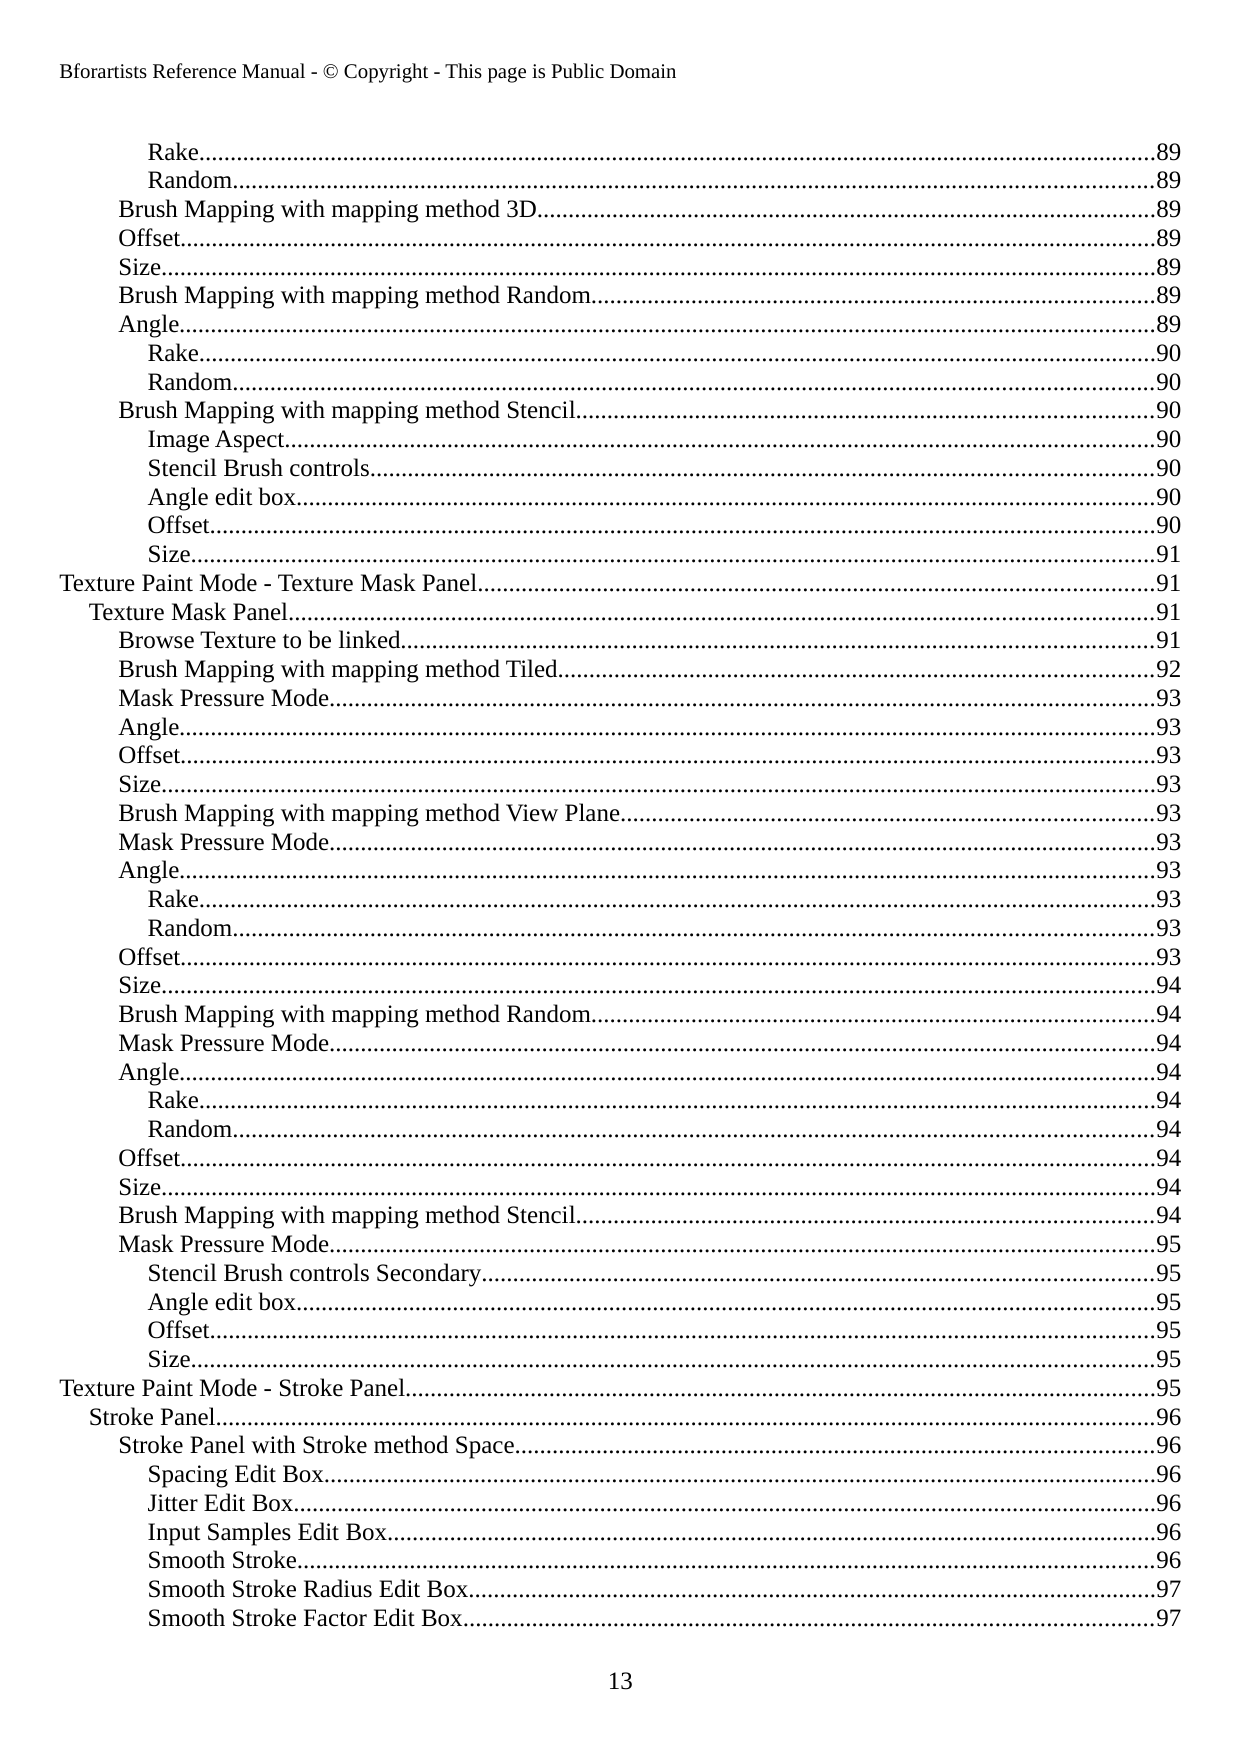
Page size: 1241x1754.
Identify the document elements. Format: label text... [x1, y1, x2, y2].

text Offset 93 [118, 740, 1181, 769]
text Mask Pressure Mode 94 [118, 1028, 1181, 1057]
text Angle 89 [118, 309, 1181, 338]
text Image Aspect 90 [147, 424, 1181, 453]
text Angle 94 [118, 1057, 1181, 1085]
text Brush Mapping with mapping method Stencil 90 [118, 395, 1181, 424]
text Stencil Brush controls 90 [147, 453, 1181, 482]
text Rake 94 [147, 1085, 1181, 1114]
text Rake 89 [147, 137, 1181, 165]
text Angle 93 [118, 712, 1181, 740]
text Offset 94 [118, 1143, 1181, 1172]
text Texture Paint Mode - Texture Mask Panel 91 [59, 568, 1181, 597]
text Offset 95 [147, 1315, 1181, 1344]
text Size 93 [118, 769, 1181, 798]
text Size 95 [147, 1344, 1181, 1373]
text Brush Mapping with mapping method Random 89 [118, 280, 1181, 309]
text Brush Mapping with mapping method Stencil 94 [118, 1200, 1181, 1229]
text Brush Mapping with mapping method 3D 89 [118, 194, 1181, 223]
text Size 94 [118, 1172, 1181, 1200]
text Random 90 [147, 367, 1181, 395]
text Offset 90 [147, 510, 1181, 539]
text Texture Paint Mode - Stroke Panel 95 [59, 1373, 1181, 1402]
text Offset 89 [118, 223, 1181, 252]
text Random 93 [147, 913, 1181, 942]
text Mask Pressure Mode 93 [118, 827, 1181, 855]
text Rake 90 [147, 338, 1181, 367]
text Smooth Stroke 96 [147, 1545, 1181, 1574]
text Angle 93 [118, 855, 1181, 884]
text Rake 93 [147, 884, 1181, 913]
text Random 89 [147, 165, 1181, 194]
text Size 91 [147, 539, 1181, 568]
text Offset 93 [118, 942, 1181, 970]
text Smooth Stroke Radius Edit Box 97 [147, 1574, 1181, 1603]
text Mask Pressure Mode 95 [118, 1229, 1181, 1258]
text Texture Mask Panel 91 [88, 597, 1181, 625]
text Angle edit box 95 [147, 1287, 1181, 1315]
text Brush Mapping with mapping method View Plane 93 [118, 798, 1181, 827]
text Brush Mapping with mapping method Random 94 [118, 999, 1181, 1028]
text Jitter Edit Box 96 [147, 1488, 1181, 1517]
text Mask Pressure Mode 93 [118, 683, 1181, 712]
text Angle edit box 90 [147, 482, 1181, 510]
text Brush Mapping with mapping method Tiled 92 [118, 654, 1181, 683]
text Size 89 [118, 252, 1181, 280]
text Smooth Stroke Factor Edit Box 97 [147, 1603, 1181, 1632]
text Random 94 [147, 1114, 1181, 1143]
text Stroke Panel with Stroke method Space 96 [118, 1430, 1181, 1459]
text Browse Texture to be linked 91 [118, 625, 1181, 654]
text Stroke Panel 96 [88, 1402, 1181, 1430]
text Stencil Brush controls Secondary 95 [147, 1258, 1181, 1287]
text Input Samples Edit Box 96 [147, 1517, 1181, 1545]
text Spacing Edit Box 96 [147, 1459, 1181, 1488]
text Size 94 [118, 970, 1181, 999]
